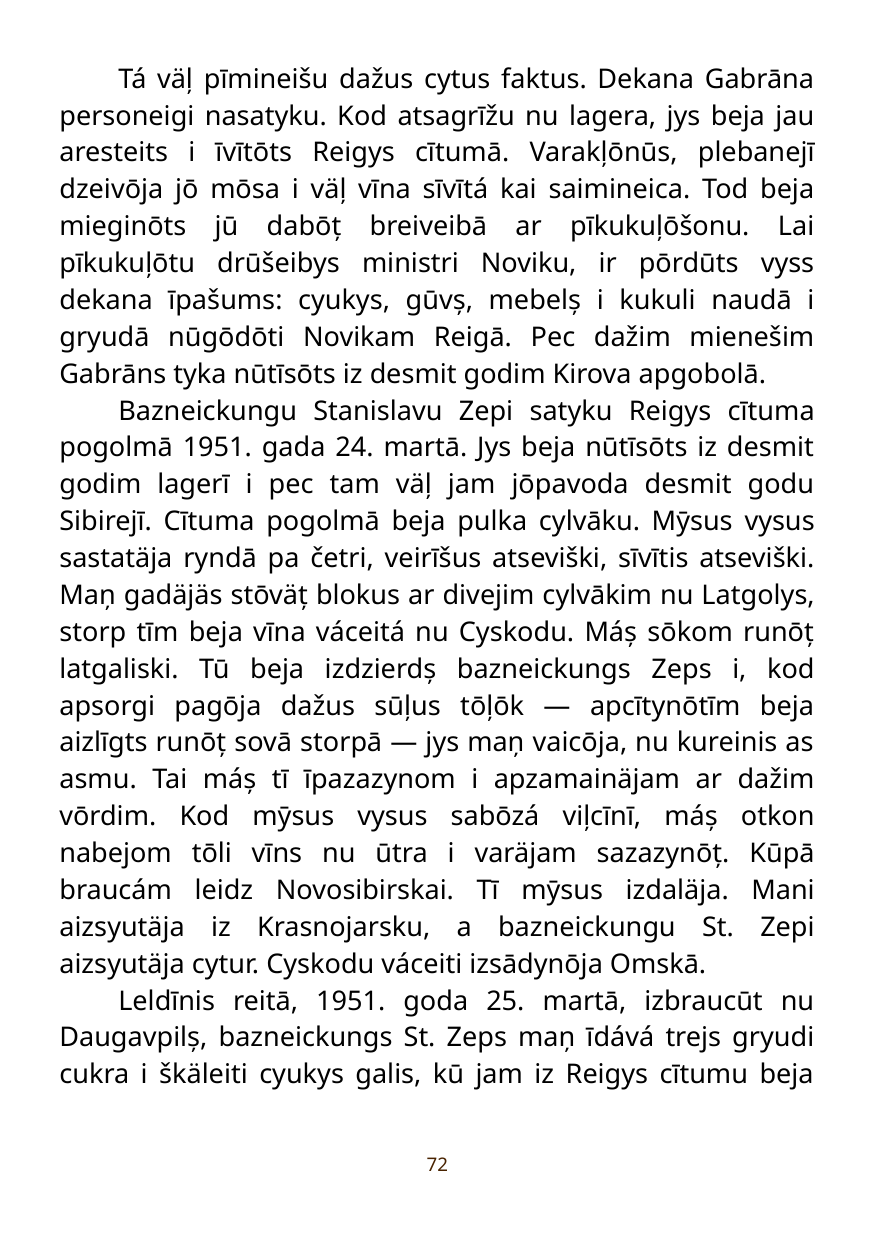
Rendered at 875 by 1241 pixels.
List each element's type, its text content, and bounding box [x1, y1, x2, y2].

text Bazneickungu Stanislavu Zepi satyku Reigys cītuma pogolmā 1951. gada 24. martā. Jys beja nūtīsōts iz desmit godim lagerī i pec tam väļ jam jōpavoda desmit godu Sibirejī. Cītuma pogolmā beja pulka cylvāku. Mȳsus vysus sastatäja ryndā pa četri, veirīšus atseviški, sīvītis atseviški. Maņ gadäjäs stōväț blokus ar divejim cylvākim nu Latgolys, storp tīm beja vīna váceitá nu Cyskodu. Máș sōkom runōț latgaliski. Tū beja izdzierdș bazneickungs Zeps i, kod apsorgi pagōja dažus sūļus tōļōk — apcītynōtīm beja aizlīgts runōț sovā storpā — jys maņ vaicōja, nu kureinis as asmu. Tai máș tī īpazazynom i apzamainäjam ar dažim vōrdim. Kod mȳsus vysus sabōzá viļcīnī, máș otkon nabejom tōli vīns nu ūtra i varäjam sazazynōț. Kūpā braucám leidz Novosibirskai. Tī mȳsus izdaläja. Mani aizsyutäja iz Krasnojarsku, a bazneickungu St. Zepi aizsyutäja cytur. Cyskodu váceiti izsādynōja Omskā. [59, 391, 815, 981]
text Leldīnis reitā, 1951. goda 25. martā, izbraucūt nu Daugavpilș, bazneickungs St. Zeps maņ īdává trejs gryudi cukra i škäleiti cyukys galis, kū jam iz Reigys cītumu beja [59, 981, 815, 1092]
text Tá väļ pīmineišu dažus cytus faktus. Dekana Gabrāna personeigi nasatyku. Kod atsagrīžu nu lagera, jys beja jau aresteits i īvītōts Reigys cītumā. Varakļōnūs, plebanejī dzeivōja jō mōsa i väļ vīna sīvītá kai saimineica. Tod beja mieginōts jū dabōț breiveibā ar pīkukuļōšonu. Lai pīkukuļōtu drūšeibys ministri Noviku, ir pōrdūts vyss dekana īpašums: cyukys, gūvș, mebelș i kukuli naudā i gryudā nūgōdōti Novikam Reigā. Pec dažim mienešim Gabrāns tyka nūtīsōts iz desmit godim Kirova apgobolā. [59, 59, 815, 391]
